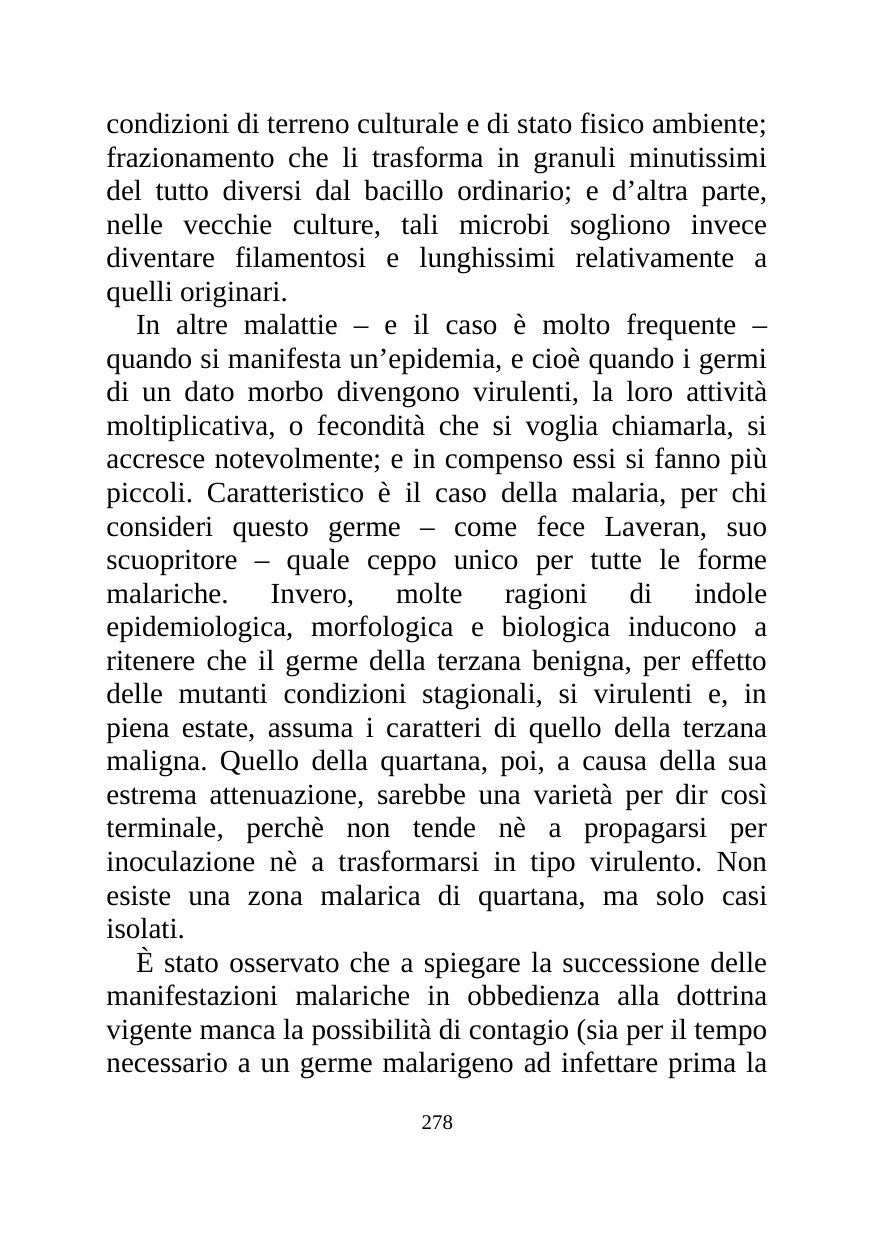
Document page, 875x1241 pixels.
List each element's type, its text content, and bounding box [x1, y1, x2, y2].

text condizioni di terreno culturale e di stato fisico ambiente; frazionamento che li trasforma in granuli minutissimi del tutto diversi dal bacillo ordinario; e d’altra parte, nelle vecchie culture, tali microbi sogliono invece diventare filamentosi e lunghissimi relativamente a quelli originari. [106, 106, 768, 307]
text È stato osservato che a spiegare la successione delle manifestazioni malariche in obbedienza alla dottrina vigente manca la possibilità di contagio (sia per il tempo necessario a un germe malarigeno ad infettare prima la [106, 945, 768, 1079]
text In altre malattie – e il caso è molto frequente – quando si manifesta un’epidemia, e cioè quando i germi di un dato morbo divengono virulenti, la loro attività moltiplicativa, o fecondità che si voglia chiamarla, si accresce notevolmente; e in compenso essi si fanno più piccoli. Caratteristico è il caso della malaria, per chi consideri questo germe – come fece Laveran, suo scuopritore – quale ceppo unico per tutte le forme malariche. Invero, molte ragioni di indole epidemiologica, morfologica e biologica inducono a ritenere che il germe della terzana benigna, per effetto delle mutanti condizioni stagionali, si virulenti e, in piena estate, assuma i caratteri di quello della terzana maligna. Quello della quartana, poi, a causa della sua estrema attenuazione, sarebbe una varietà per dir così terminale, perchè non tende nè a propagarsi per inoculazione nè a trasformarsi in tipo virulento. Non esiste una zona malarica di quartana, ma solo casi isolati. [106, 307, 768, 945]
